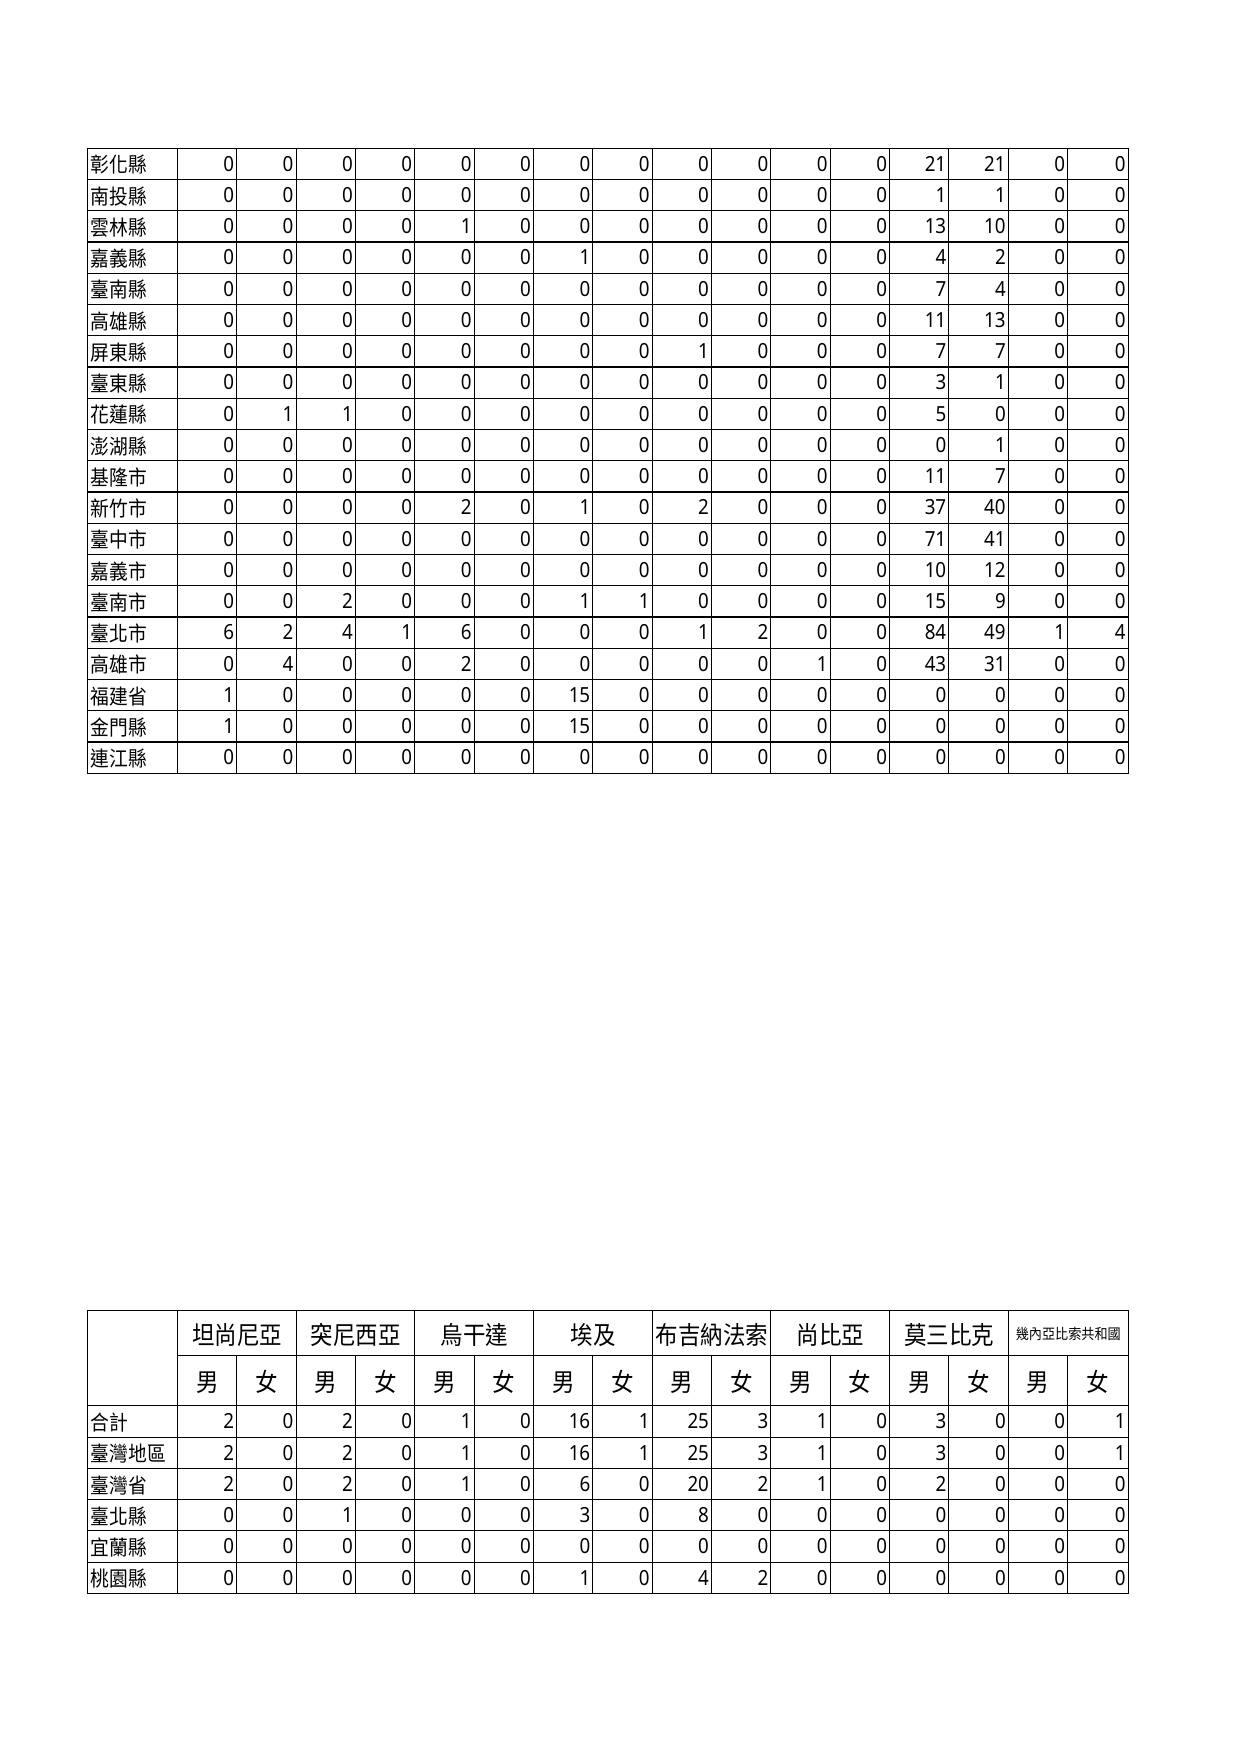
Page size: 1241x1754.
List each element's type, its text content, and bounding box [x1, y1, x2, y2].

table_cell 0 [1068, 1469, 1128, 1499]
table_cell 0 [356, 149, 414, 179]
table_cell 0 [178, 555, 236, 585]
table_cell 0 [415, 524, 474, 554]
table_cell 20 [653, 1469, 711, 1499]
table_cell 1 [653, 618, 711, 648]
table_cell 0 [831, 430, 889, 460]
table_cell 0 [297, 243, 355, 273]
table_cell 0 [178, 336, 236, 366]
table_cell 0 [1009, 336, 1067, 366]
table_cell 0 [1009, 555, 1067, 585]
table_cell 0 [415, 243, 474, 273]
table_cell 40 [949, 493, 1008, 523]
table_header 尚比亞 [771, 1311, 889, 1355]
table_cell 0 [949, 1438, 1008, 1468]
table_cell 0 [831, 1531, 889, 1562]
table_cell 0 [415, 180, 474, 210]
table_cell 0 [356, 1438, 414, 1468]
table_cell 7 [890, 336, 948, 366]
table_cell 澎湖縣 [88, 430, 177, 460]
table_cell 0 [534, 368, 592, 398]
table_cell 0 [415, 274, 474, 304]
table_cell 2 [297, 1469, 355, 1499]
table_cell 0 [1009, 524, 1067, 554]
table_cell 1 [593, 1438, 652, 1468]
table_cell 0 [297, 336, 355, 366]
table_cell 0 [475, 618, 533, 648]
table_cell 0 [297, 711, 355, 741]
table_cell 0 [475, 149, 533, 179]
table_cell 0 [237, 180, 296, 210]
table_cell 25 [653, 1438, 711, 1468]
table_cell 1 [949, 430, 1008, 460]
table_cell 1 [771, 649, 830, 679]
table_cell 0 [475, 1563, 533, 1593]
table_cell 0 [771, 618, 830, 648]
table_cell 0 [831, 711, 889, 741]
table_cell 0 [297, 493, 355, 523]
table_cell 0 [356, 274, 414, 304]
table_cell 0 [356, 1500, 414, 1530]
table_cell 男 [415, 1356, 474, 1405]
table_cell 0 [178, 243, 236, 273]
table_cell 0 [534, 743, 592, 773]
table_cell 5 [890, 399, 948, 429]
table_cell 0 [237, 743, 296, 773]
table_cell 0 [178, 211, 236, 241]
table_header 突尼西亞 [297, 1311, 414, 1355]
table_cell 0 [653, 680, 711, 710]
table_cell 0 [593, 243, 652, 273]
table_cell 0 [356, 711, 414, 741]
table_cell 0 [771, 149, 830, 179]
table_cell 1 [297, 399, 355, 429]
table_header 坦尚尼亞 [178, 1311, 296, 1355]
table_header 布吉納法索 [653, 1311, 770, 1355]
table_cell 0 [1009, 305, 1067, 335]
table_cell 男 [178, 1356, 236, 1405]
table_cell 0 [712, 680, 770, 710]
table_cell 0 [534, 274, 592, 304]
table_cell 0 [593, 149, 652, 179]
table_cell 0 [356, 524, 414, 554]
table_cell 0 [475, 680, 533, 710]
table_cell 0 [1068, 1563, 1128, 1593]
table_cell 0 [415, 743, 474, 773]
table_cell 0 [771, 1531, 830, 1562]
table_cell 0 [1009, 493, 1067, 523]
table_cell 0 [712, 368, 770, 398]
table_cell 男 [1009, 1356, 1067, 1405]
table_cell 0 [771, 211, 830, 241]
table_cell 4 [1068, 618, 1128, 648]
table_cell 0 [593, 649, 652, 679]
table_cell 宜蘭縣 [88, 1531, 177, 1562]
table_cell 0 [1068, 180, 1128, 210]
table_cell 0 [297, 680, 355, 710]
table_cell 2 [890, 1469, 948, 1499]
table_cell 0 [949, 1531, 1008, 1562]
table_cell 0 [534, 461, 592, 491]
table_cell 0 [771, 430, 830, 460]
table_cell 0 [1009, 649, 1067, 679]
table_cell 6 [534, 1469, 592, 1499]
table_cell 0 [475, 1469, 533, 1499]
table_cell 基隆市 [88, 461, 177, 491]
table_cell 0 [356, 649, 414, 679]
table_cell 0 [831, 149, 889, 179]
table_cell 0 [831, 243, 889, 273]
table_cell 0 [237, 211, 296, 241]
table_cell 0 [949, 1500, 1008, 1530]
table_cell 2 [712, 1563, 770, 1593]
table_cell 0 [831, 461, 889, 491]
table_cell 嘉義市 [88, 555, 177, 585]
table_cell 1 [949, 368, 1008, 398]
table_cell 0 [178, 1563, 236, 1593]
table_cell 合計 [88, 1406, 177, 1437]
table_cell 8 [653, 1500, 711, 1530]
table_cell 0 [356, 336, 414, 366]
table_cell 0 [415, 680, 474, 710]
table_cell 0 [1068, 399, 1128, 429]
table_cell 43 [890, 649, 948, 679]
table_cell 0 [949, 743, 1008, 773]
table_cell 女 [1068, 1356, 1128, 1405]
table_cell 0 [178, 399, 236, 429]
table_cell 7 [949, 461, 1008, 491]
table_cell 0 [237, 555, 296, 585]
table_cell 0 [593, 211, 652, 241]
table_cell 0 [475, 274, 533, 304]
table_cell 0 [593, 1563, 652, 1593]
table_cell 臺中市 [88, 524, 177, 554]
table_cell 0 [1009, 1438, 1067, 1468]
table_cell 3 [712, 1406, 770, 1437]
table_cell 0 [712, 336, 770, 366]
table_cell 0 [415, 586, 474, 616]
table_cell 25 [653, 1406, 711, 1437]
table_cell 0 [415, 1531, 474, 1562]
table_cell 0 [771, 180, 830, 210]
table_cell 10 [890, 555, 948, 585]
table_cell 0 [297, 524, 355, 554]
table_cell 男 [653, 1356, 711, 1405]
table_cell 71 [890, 524, 948, 554]
table_cell 13 [890, 211, 948, 241]
table_cell 0 [831, 649, 889, 679]
table_cell 高雄市 [88, 649, 177, 679]
table_cell 2 [949, 243, 1008, 273]
table_cell 金門縣 [88, 711, 177, 741]
table_cell 0 [178, 493, 236, 523]
table_cell 1 [534, 243, 592, 273]
table_cell 16 [534, 1438, 592, 1468]
table_cell 0 [593, 1469, 652, 1499]
table_cell 連江縣 [88, 743, 177, 773]
table_cell 1 [653, 336, 711, 366]
table_cell 0 [1068, 524, 1128, 554]
table_cell 0 [593, 524, 652, 554]
table_cell 0 [831, 586, 889, 616]
table_cell 0 [475, 211, 533, 241]
table_cell 臺南市 [88, 586, 177, 616]
table_cell 2 [653, 493, 711, 523]
table_cell 0 [593, 555, 652, 585]
table_cell 1 [415, 211, 474, 241]
table_cell 0 [653, 211, 711, 241]
table_cell 0 [415, 555, 474, 585]
table_cell 2 [178, 1469, 236, 1499]
table_cell 0 [593, 305, 652, 335]
table_cell 0 [593, 680, 652, 710]
table_cell 0 [949, 399, 1008, 429]
table_cell 0 [831, 1563, 889, 1593]
table_cell 0 [890, 1531, 948, 1562]
table_cell 0 [475, 524, 533, 554]
table_cell 0 [712, 711, 770, 741]
table_cell 0 [771, 586, 830, 616]
table_cell 3 [534, 1500, 592, 1530]
table_cell 0 [831, 211, 889, 241]
table_cell 0 [1009, 149, 1067, 179]
table_cell 0 [297, 149, 355, 179]
table_cell 0 [653, 711, 711, 741]
table_cell 0 [712, 555, 770, 585]
table_cell 4 [890, 243, 948, 273]
table_cell 0 [534, 430, 592, 460]
table_cell 1 [534, 493, 592, 523]
table_cell 1 [1009, 618, 1067, 648]
table_cell 1 [771, 1438, 830, 1468]
table_cell 0 [653, 649, 711, 679]
table_cell 彰化縣 [88, 149, 177, 179]
table_cell 0 [415, 336, 474, 366]
table_cell 0 [475, 493, 533, 523]
table_cell 0 [890, 1563, 948, 1593]
table_cell 0 [831, 368, 889, 398]
table_cell 0 [475, 649, 533, 679]
table_cell 0 [771, 743, 830, 773]
table_cell 0 [1068, 368, 1128, 398]
table_cell 0 [237, 1406, 296, 1437]
table_cell 0 [771, 680, 830, 710]
table_cell 南投縣 [88, 180, 177, 210]
table_cell 49 [949, 618, 1008, 648]
table_cell 1 [178, 680, 236, 710]
table_cell 0 [415, 1500, 474, 1530]
table_cell 0 [356, 211, 414, 241]
table_cell 0 [475, 711, 533, 741]
table_cell 0 [534, 524, 592, 554]
table_cell 0 [534, 555, 592, 585]
table_cell 0 [712, 649, 770, 679]
table_cell 0 [1068, 211, 1128, 241]
table_cell 0 [237, 680, 296, 710]
table_cell 0 [593, 368, 652, 398]
table_cell 0 [890, 711, 948, 741]
table_cell 0 [831, 1500, 889, 1530]
table_cell 0 [831, 493, 889, 523]
table_cell 0 [297, 555, 355, 585]
table_cell 臺北市 [88, 618, 177, 648]
table_cell 男 [890, 1356, 948, 1405]
table_cell 0 [415, 305, 474, 335]
table_cell 2 [237, 618, 296, 648]
table_cell 2 [712, 1469, 770, 1499]
table_cell 0 [1009, 680, 1067, 710]
table_cell 0 [237, 368, 296, 398]
table_cell 0 [593, 180, 652, 210]
table_cell 0 [653, 743, 711, 773]
table_cell 0 [356, 305, 414, 335]
table_cell 0 [653, 399, 711, 429]
table_cell 0 [475, 336, 533, 366]
table_cell 0 [1009, 430, 1067, 460]
table_cell 0 [237, 493, 296, 523]
table_cell 0 [1068, 586, 1128, 616]
table_cell 2 [712, 618, 770, 648]
table_cell 0 [297, 211, 355, 241]
table_cell 0 [712, 180, 770, 210]
table_cell 1 [593, 1406, 652, 1437]
table_cell 13 [949, 305, 1008, 335]
table_cell 女 [475, 1356, 533, 1405]
table_cell 0 [890, 743, 948, 773]
table_cell 0 [534, 211, 592, 241]
table_cell 0 [297, 1531, 355, 1562]
table_cell 雲林縣 [88, 211, 177, 241]
table_cell 0 [1068, 680, 1128, 710]
table_cell 0 [771, 243, 830, 273]
table_cell 0 [178, 586, 236, 616]
table_cell 12 [949, 555, 1008, 585]
table_cell 0 [297, 368, 355, 398]
table_cell 0 [1009, 711, 1067, 741]
table_header [88, 1311, 177, 1405]
table_cell 1 [771, 1469, 830, 1499]
table_cell 0 [593, 743, 652, 773]
table_cell 0 [178, 743, 236, 773]
table_cell 1 [178, 711, 236, 741]
table_cell 0 [237, 305, 296, 335]
table_cell 0 [593, 493, 652, 523]
table_cell 0 [356, 586, 414, 616]
table_cell 31 [949, 649, 1008, 679]
table_cell 1 [534, 586, 592, 616]
table_cell 0 [593, 274, 652, 304]
table_cell 0 [771, 368, 830, 398]
table_cell 0 [712, 305, 770, 335]
table_cell 0 [771, 555, 830, 585]
table_cell 0 [356, 180, 414, 210]
table_cell 0 [534, 305, 592, 335]
table_cell 0 [534, 399, 592, 429]
table_cell 0 [415, 461, 474, 491]
table_header 埃及 [534, 1311, 652, 1355]
table_cell 0 [653, 524, 711, 554]
table_cell 屏東縣 [88, 336, 177, 366]
table_cell 1 [771, 1406, 830, 1437]
table_cell 0 [712, 586, 770, 616]
table_cell 0 [534, 149, 592, 179]
table_cell 0 [237, 1469, 296, 1499]
table_cell 0 [178, 305, 236, 335]
table_cell 0 [237, 336, 296, 366]
table_cell 0 [1009, 211, 1067, 241]
table_cell 0 [593, 618, 652, 648]
table_cell 高雄縣 [88, 305, 177, 335]
table_cell 2 [297, 1438, 355, 1468]
table_cell 0 [593, 399, 652, 429]
table_cell 女 [949, 1356, 1008, 1405]
table_cell 0 [415, 399, 474, 429]
table_cell 0 [771, 274, 830, 304]
table_cell 0 [415, 368, 474, 398]
table_cell 2 [297, 586, 355, 616]
table_cell 0 [297, 649, 355, 679]
table_cell 0 [653, 586, 711, 616]
table_cell 0 [831, 618, 889, 648]
table_cell 0 [593, 1500, 652, 1530]
table_cell 0 [1068, 1531, 1128, 1562]
table_cell 0 [1009, 743, 1067, 773]
table_cell 0 [1068, 243, 1128, 273]
table_cell 0 [415, 711, 474, 741]
table_cell 0 [890, 430, 948, 460]
table_cell 0 [949, 1563, 1008, 1593]
table_cell 0 [831, 305, 889, 335]
table_cell 0 [949, 1469, 1008, 1499]
table_cell 0 [356, 430, 414, 460]
table_cell 0 [653, 305, 711, 335]
table_cell 0 [653, 243, 711, 273]
table_cell 0 [297, 305, 355, 335]
table_cell 0 [475, 1531, 533, 1562]
table_cell 0 [831, 274, 889, 304]
table_cell 0 [771, 711, 830, 741]
table_cell 0 [475, 243, 533, 273]
table_header 幾內亞比索共和國 [1009, 1311, 1128, 1355]
table_cell 2 [178, 1406, 236, 1437]
table_cell 0 [831, 1469, 889, 1499]
table_cell 37 [890, 493, 948, 523]
table_cell 0 [475, 368, 533, 398]
table_cell 0 [949, 1406, 1008, 1437]
table_cell 0 [297, 461, 355, 491]
table_cell 0 [475, 399, 533, 429]
table_cell 0 [178, 1531, 236, 1562]
table_cell 0 [475, 1438, 533, 1468]
table_cell 0 [1068, 274, 1128, 304]
table_cell 0 [1009, 586, 1067, 616]
table_cell 0 [237, 1563, 296, 1593]
table_cell 新竹市 [88, 493, 177, 523]
table_cell 0 [653, 461, 711, 491]
table_cell 0 [831, 555, 889, 585]
table_cell 0 [593, 461, 652, 491]
table_cell 0 [475, 461, 533, 491]
table_cell 0 [356, 1469, 414, 1499]
table_cell 15 [534, 680, 592, 710]
table_cell 11 [890, 461, 948, 491]
table_cell 0 [356, 743, 414, 773]
table_cell 0 [534, 336, 592, 366]
table_cell 臺北縣 [88, 1500, 177, 1530]
table_cell 0 [1009, 180, 1067, 210]
table_cell 0 [178, 1500, 236, 1530]
table_cell 0 [1009, 1563, 1067, 1593]
table_cell 0 [712, 274, 770, 304]
table_cell 0 [831, 524, 889, 554]
table_cell 花蓮縣 [88, 399, 177, 429]
table_cell 1 [415, 1469, 474, 1499]
table_cell 0 [178, 274, 236, 304]
table_header 莫三比克 [890, 1311, 1008, 1355]
table_cell 0 [475, 1500, 533, 1530]
table_cell 0 [831, 180, 889, 210]
table_cell 0 [297, 1563, 355, 1593]
table_cell 0 [771, 1500, 830, 1530]
table_cell 0 [1009, 1500, 1067, 1530]
table_cell 0 [415, 430, 474, 460]
table_cell 0 [712, 1500, 770, 1530]
table_cell 1 [890, 180, 948, 210]
table_cell 0 [237, 1438, 296, 1468]
table_cell 0 [1068, 305, 1128, 335]
table_cell 0 [712, 399, 770, 429]
table_cell 0 [712, 524, 770, 554]
table_cell 0 [475, 555, 533, 585]
table_cell 10 [949, 211, 1008, 241]
table_header 烏干達 [415, 1311, 533, 1355]
table_cell 嘉義縣 [88, 243, 177, 273]
table_cell 1 [237, 399, 296, 429]
table_cell 0 [534, 180, 592, 210]
table_cell 0 [178, 649, 236, 679]
table_cell 女 [712, 1356, 770, 1405]
table_cell 0 [534, 1531, 592, 1562]
table_cell 0 [593, 430, 652, 460]
table_cell 0 [831, 1438, 889, 1468]
table_cell 桃園縣 [88, 1563, 177, 1593]
table_cell 0 [237, 586, 296, 616]
table_cell 0 [831, 336, 889, 366]
table_cell 0 [178, 430, 236, 460]
table_cell 臺東縣 [88, 368, 177, 398]
table_cell 4 [297, 618, 355, 648]
table_cell 0 [653, 555, 711, 585]
table_cell 16 [534, 1406, 592, 1437]
table_cell 0 [415, 1563, 474, 1593]
table_cell 0 [890, 680, 948, 710]
table_cell 0 [356, 399, 414, 429]
table_cell 2 [415, 649, 474, 679]
table_cell 0 [1009, 274, 1067, 304]
table_cell 0 [297, 743, 355, 773]
table_cell 0 [534, 618, 592, 648]
table_cell 0 [593, 711, 652, 741]
table_cell 0 [237, 430, 296, 460]
table_cell 0 [771, 399, 830, 429]
table_cell 0 [593, 1531, 652, 1562]
table_cell 2 [297, 1406, 355, 1437]
table_cell 2 [178, 1438, 236, 1468]
table_cell 0 [475, 430, 533, 460]
table_cell 1 [949, 180, 1008, 210]
table_cell 0 [237, 243, 296, 273]
table_cell 0 [712, 149, 770, 179]
table_cell 0 [356, 680, 414, 710]
table_cell 3 [712, 1438, 770, 1468]
table_cell 男 [771, 1356, 830, 1405]
table_cell 0 [1068, 649, 1128, 679]
table_cell 0 [831, 680, 889, 710]
table_cell 0 [1009, 1406, 1067, 1437]
table_cell 0 [178, 461, 236, 491]
table_cell 0 [475, 743, 533, 773]
table_cell 0 [712, 243, 770, 273]
table_cell 0 [1068, 555, 1128, 585]
table_cell 0 [356, 1531, 414, 1562]
table_cell 男 [297, 1356, 355, 1405]
table_cell 0 [237, 1500, 296, 1530]
table_cell 男 [534, 1356, 592, 1405]
table_cell 0 [1009, 1469, 1067, 1499]
table_cell 臺南縣 [88, 274, 177, 304]
table_cell 臺灣地區 [88, 1438, 177, 1468]
table_cell 0 [712, 430, 770, 460]
table_cell 0 [771, 493, 830, 523]
table_cell 0 [475, 586, 533, 616]
table_cell 0 [475, 180, 533, 210]
table_cell 0 [356, 461, 414, 491]
table_cell 0 [1068, 743, 1128, 773]
table_cell 0 [1009, 368, 1067, 398]
table_cell 0 [949, 711, 1008, 741]
table_cell 臺灣省 [88, 1469, 177, 1499]
table_cell 0 [1009, 399, 1067, 429]
table_cell 女 [356, 1356, 414, 1405]
table_cell 0 [237, 461, 296, 491]
table_cell 1 [593, 586, 652, 616]
table_cell 1 [356, 618, 414, 648]
table_cell 4 [653, 1563, 711, 1593]
table_cell 0 [771, 305, 830, 335]
table_cell 41 [949, 524, 1008, 554]
table_cell 0 [1068, 149, 1128, 179]
table_cell 0 [593, 336, 652, 366]
table_cell 1 [415, 1406, 474, 1437]
table_cell 6 [178, 618, 236, 648]
table_cell 0 [712, 493, 770, 523]
table_cell 0 [1009, 243, 1067, 273]
table_cell 84 [890, 618, 948, 648]
table_cell 21 [890, 149, 948, 179]
table_cell 0 [949, 680, 1008, 710]
table_cell 0 [356, 1406, 414, 1437]
table_cell 1 [1068, 1438, 1128, 1468]
table_cell 0 [712, 1531, 770, 1562]
table_cell 0 [356, 368, 414, 398]
table_cell 0 [712, 743, 770, 773]
table_cell 0 [237, 1531, 296, 1562]
table_cell 0 [297, 430, 355, 460]
table_cell 0 [653, 274, 711, 304]
table_cell 0 [237, 149, 296, 179]
table_cell 0 [771, 524, 830, 554]
table_cell 0 [890, 1500, 948, 1530]
table_cell 0 [1068, 430, 1128, 460]
table_cell 0 [771, 461, 830, 491]
table_cell 3 [890, 1406, 948, 1437]
table_cell 0 [653, 1531, 711, 1562]
table_cell 0 [653, 430, 711, 460]
table_cell 0 [653, 368, 711, 398]
table_cell 0 [1068, 493, 1128, 523]
table_cell 7 [949, 336, 1008, 366]
table_cell 0 [653, 149, 711, 179]
table_cell 15 [534, 711, 592, 741]
table_cell 1 [534, 1563, 592, 1593]
table_cell 0 [1009, 461, 1067, 491]
table_cell 3 [890, 368, 948, 398]
table_cell 0 [712, 461, 770, 491]
table_cell 21 [949, 149, 1008, 179]
table_cell 0 [356, 555, 414, 585]
table_cell 0 [712, 211, 770, 241]
table_cell 0 [178, 149, 236, 179]
table_cell 0 [831, 1406, 889, 1437]
table_cell 0 [356, 493, 414, 523]
table_cell 0 [1068, 461, 1128, 491]
table_cell 0 [237, 274, 296, 304]
table_cell 11 [890, 305, 948, 335]
table_cell 0 [297, 180, 355, 210]
table_cell 0 [653, 180, 711, 210]
table_cell 4 [237, 649, 296, 679]
table_cell 1 [1068, 1406, 1128, 1437]
table_cell 0 [178, 524, 236, 554]
table_cell 7 [890, 274, 948, 304]
table_cell 0 [1068, 336, 1128, 366]
table_cell 0 [771, 1563, 830, 1593]
table_cell 6 [415, 618, 474, 648]
table_cell 3 [890, 1438, 948, 1468]
table_cell 女 [831, 1356, 889, 1405]
table_cell 女 [593, 1356, 652, 1405]
table_cell 0 [237, 711, 296, 741]
table_cell 9 [949, 586, 1008, 616]
table_cell 0 [831, 743, 889, 773]
table_cell 0 [831, 399, 889, 429]
table_cell 0 [475, 1406, 533, 1437]
table_cell 0 [356, 1563, 414, 1593]
table_cell 0 [415, 149, 474, 179]
table_cell 0 [771, 336, 830, 366]
table_cell 0 [475, 305, 533, 335]
table_cell 福建省 [88, 680, 177, 710]
table_cell 0 [297, 274, 355, 304]
table_cell 0 [534, 649, 592, 679]
table_cell 2 [415, 493, 474, 523]
table_cell 0 [178, 180, 236, 210]
table_cell 1 [297, 1500, 355, 1530]
table_cell 0 [1068, 711, 1128, 741]
table_cell 1 [415, 1438, 474, 1468]
table_cell 0 [1068, 1500, 1128, 1530]
table_cell 女 [237, 1356, 296, 1405]
table_cell 0 [237, 524, 296, 554]
table_cell 0 [1009, 1531, 1067, 1562]
table_cell 0 [178, 368, 236, 398]
table_cell 15 [890, 586, 948, 616]
table_cell 4 [949, 274, 1008, 304]
table_cell 0 [356, 243, 414, 273]
